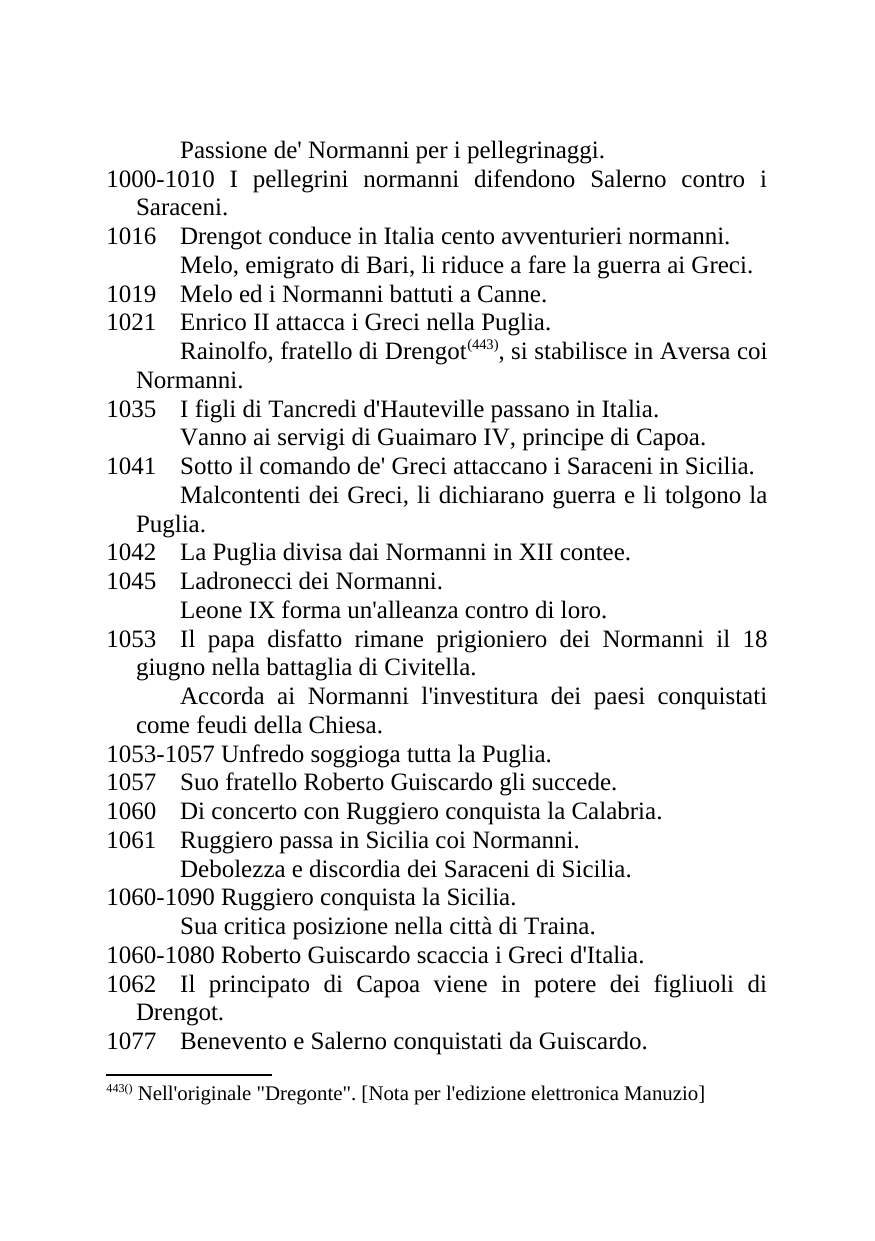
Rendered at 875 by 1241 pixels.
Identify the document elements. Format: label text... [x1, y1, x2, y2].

text Vanno ai servigi di Guaimaro IV, principe di Capoa. [136, 422, 768, 451]
text Melo, emigrato di Bari, li riduce a fare la guerra ai Greci. [136, 250, 768, 279]
text Rainolfo, fratello di Drengot(), si stabilisce in Aversa coi Normanni. [136, 336, 768, 394]
text 1000-1010 I pellegrini normanni difendono Salerno contro i Saraceni. [106, 164, 768, 221]
text Malcontenti dei Greci, li dichiarano guerra e li tolgono la Puglia. [136, 480, 768, 537]
text 1045 Ladronecci dei Normanni. [106, 566, 768, 595]
text Sua critica posizione nella città di Traina. [136, 911, 768, 940]
text 1060-1090 Ruggiero conquista la Sicilia. [106, 882, 768, 911]
text 1077 Benevento e Salerno conquistati da Guiscardo. [106, 1026, 768, 1055]
text 1053-1057 Unfredo soggioga tutta la Puglia. [106, 739, 768, 767]
text 1053 Il papa disfatto rimane prigioniero dei Normanni il 18 giugno nella battaglia di Civitella. [106, 624, 768, 681]
text Leone IX forma un'alleanza contro di loro. [136, 595, 768, 624]
text 1019 Melo ed i Normanni battuti a Canne. [106, 279, 768, 307]
text 1041 Sotto il comando de' Greci attaccano i Saraceni in Sicilia. [106, 451, 768, 480]
text 1016 Drengot conduce in Italia cento avventurieri normanni. [106, 221, 768, 250]
text 1061 Ruggiero passa in Sicilia coi Normanni. [106, 825, 768, 854]
text 1062 Il principato di Capoa viene in potere dei figliuoli di Drengot. [106, 969, 768, 1026]
text () Nell'originale "Dregonte". [Nota per l'edizione elettronica Manuzio] [106, 1081, 768, 1105]
text Passione de' Normanni per i pellegrinaggi. [136, 135, 768, 164]
text 1021 Enrico II attacca i Greci nella Puglia. [106, 307, 768, 336]
text 1035 I figli di Tancredi d'Hauteville passano in Italia. [106, 394, 768, 422]
text Debolezza e discordia dei Saraceni di Sicilia. [136, 854, 768, 882]
text 1060 Di concerto con Ruggiero conquista la Calabria. [106, 796, 768, 825]
text Accorda ai Normanni l'investitura dei paesi conquistati come feudi della Chiesa. [136, 681, 768, 739]
text 1057 Suo fratello Roberto Guiscardo gli succede. [106, 767, 768, 796]
text 1042 La Puglia divisa dai Normanni in XII contee. [106, 537, 768, 566]
text 1060-1080 Roberto Guiscardo scaccia i Greci d'Italia. [106, 940, 768, 969]
